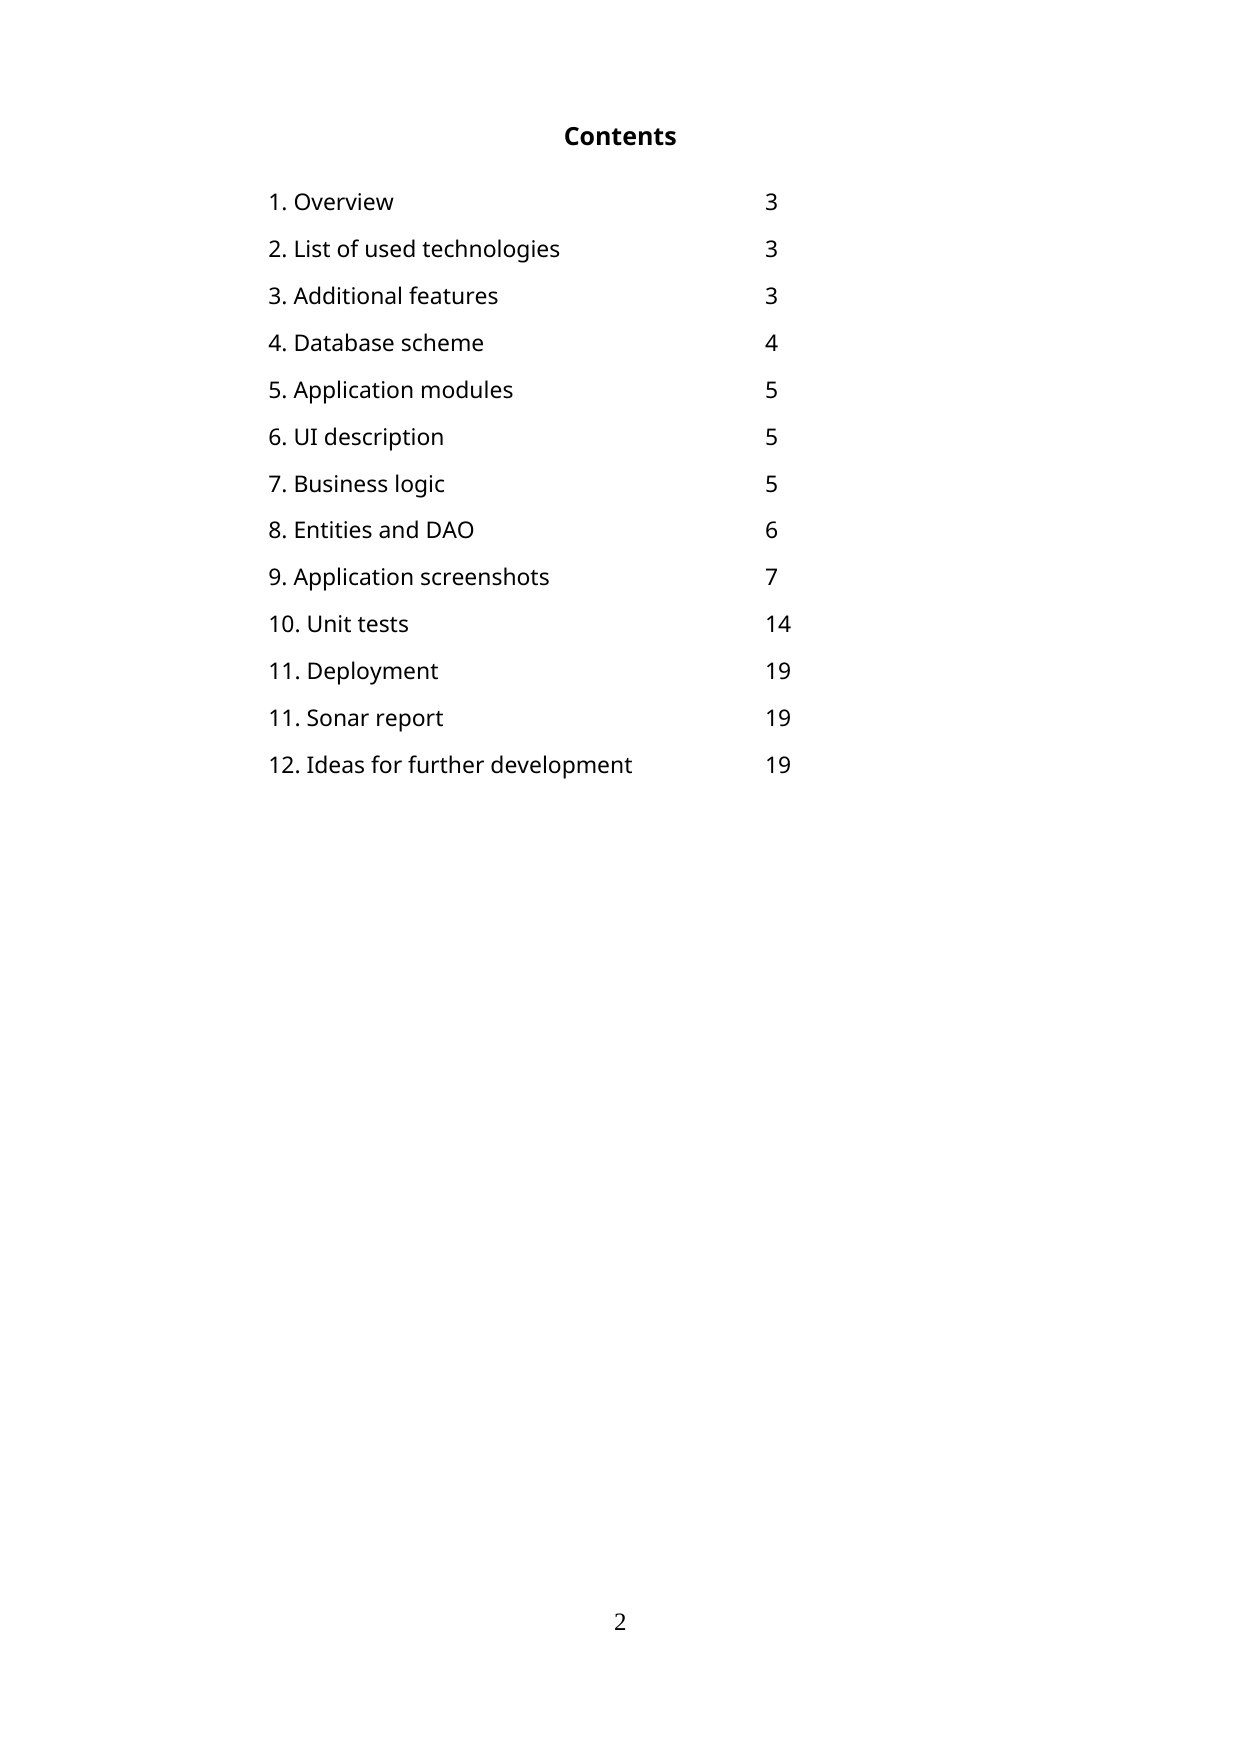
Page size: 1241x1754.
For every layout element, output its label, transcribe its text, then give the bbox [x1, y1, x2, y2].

text 9. Application screenshots 7 [118, 561, 1122, 592]
text 4. Database scheme 4 [118, 327, 1122, 358]
text 1. Overview 3 [118, 186, 1122, 217]
text 3. Additional features 3 [118, 280, 1122, 311]
text 11. Sonar report 19 [118, 702, 1122, 733]
text 12. Ideas for further development 19 [118, 749, 1122, 780]
text 2. List of used technologies 3 [118, 233, 1122, 264]
text 11. Deployment 19 [118, 655, 1122, 686]
text 10. Unit tests 14 [118, 608, 1122, 639]
text 5. Application modules 5 [118, 374, 1122, 405]
text 8. Entities and DAO 6 [118, 514, 1122, 546]
text Contents [118, 118, 1122, 152]
text 7. Business logic 5 [118, 467, 1122, 499]
text 6. UI description 5 [118, 421, 1122, 452]
